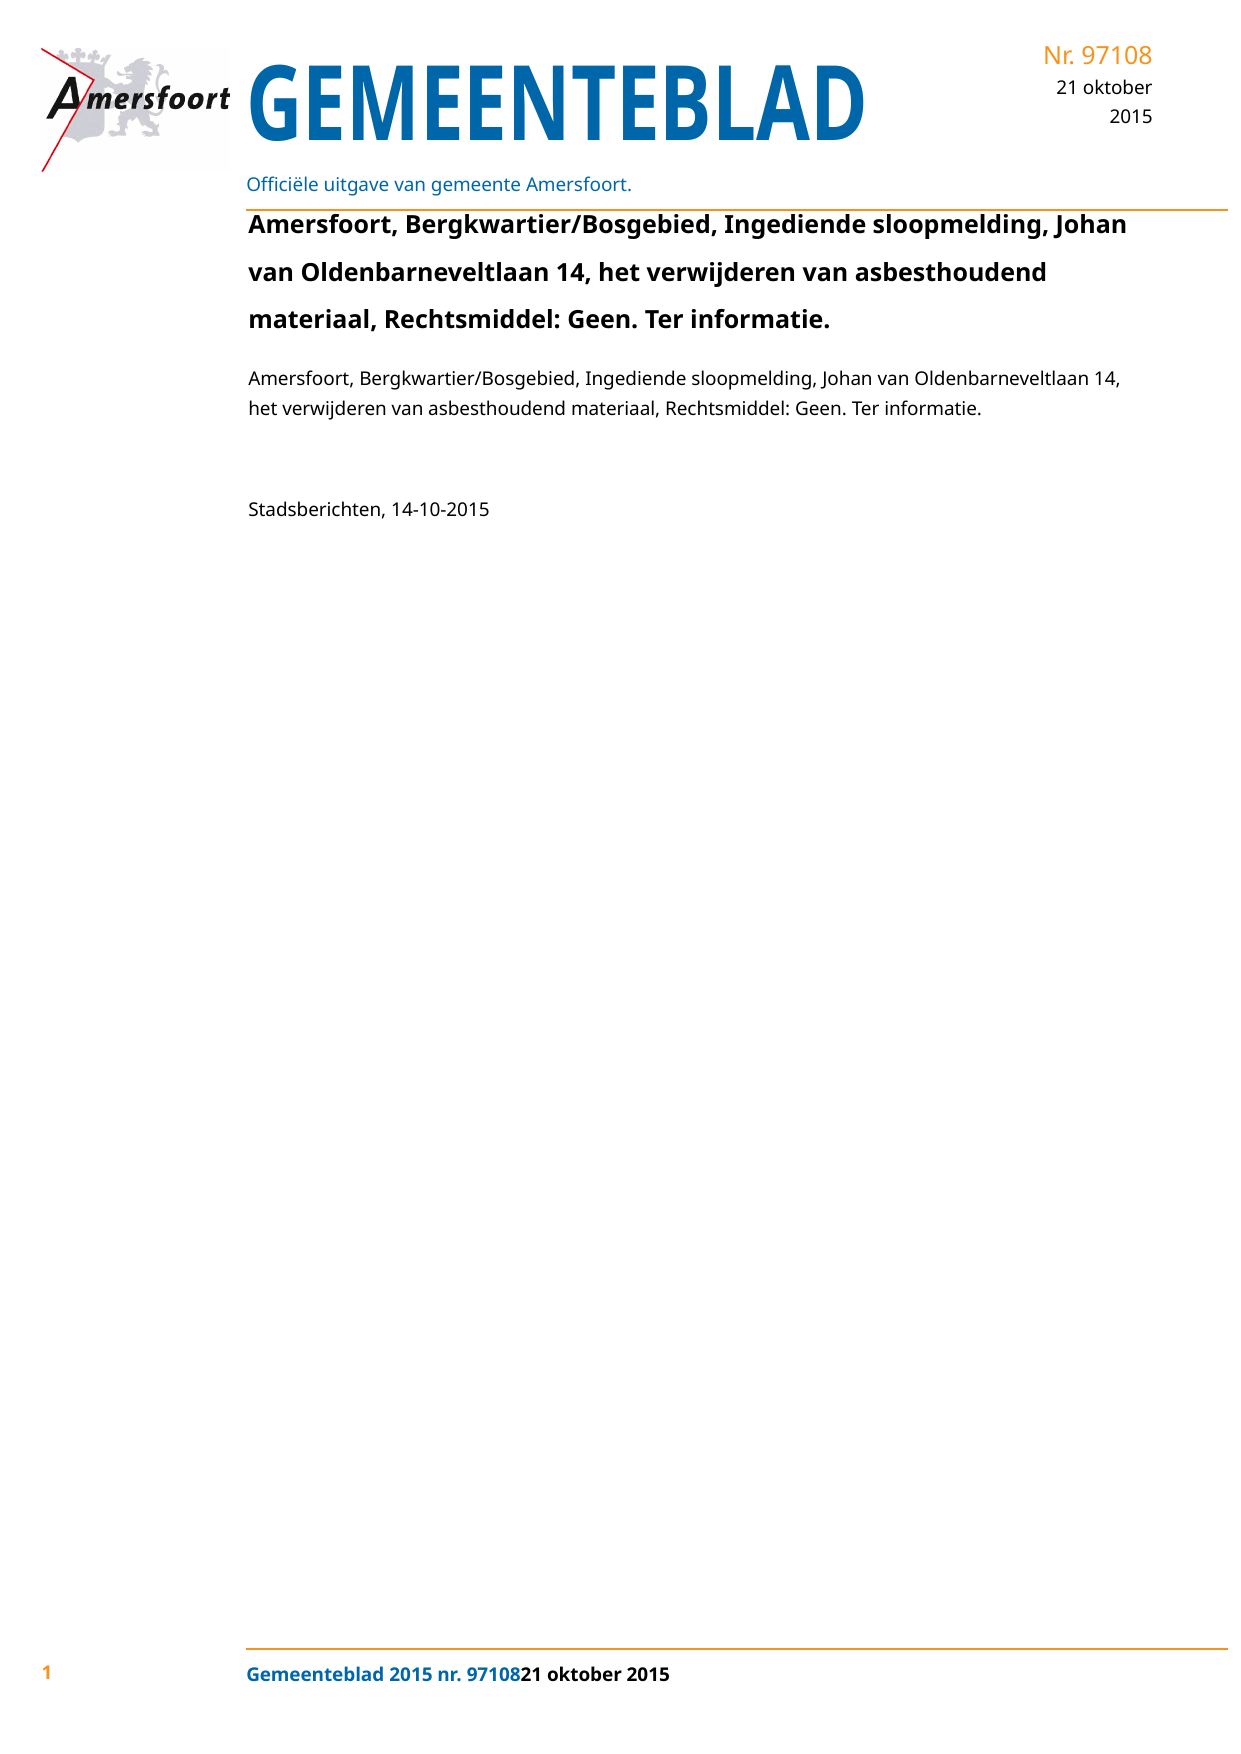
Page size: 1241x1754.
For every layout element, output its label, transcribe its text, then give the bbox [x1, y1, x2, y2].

text Amersfoort, Bergkwartier/Bosgebied, Ingediende sloopmelding, Johan van Oldenbarneveltlaan 14, het verwijderen van asbesthoudend materiaal, Rechtsmiddel: Geen. Ter informatie. [248, 366, 1152, 421]
text Stadsberichten, 14-10-2015 [248, 496, 1152, 522]
text Amersfoort, Bergkwartier/Bosgebied, Ingediende sloopmelding, Johan van Oldenbarneveltlaan 14, het verwijderen van asbesthoudend materiaal, Rechtsmiddel: Geen. Ter informatie. [248, 211, 1152, 336]
picture [41, 47, 231, 172]
